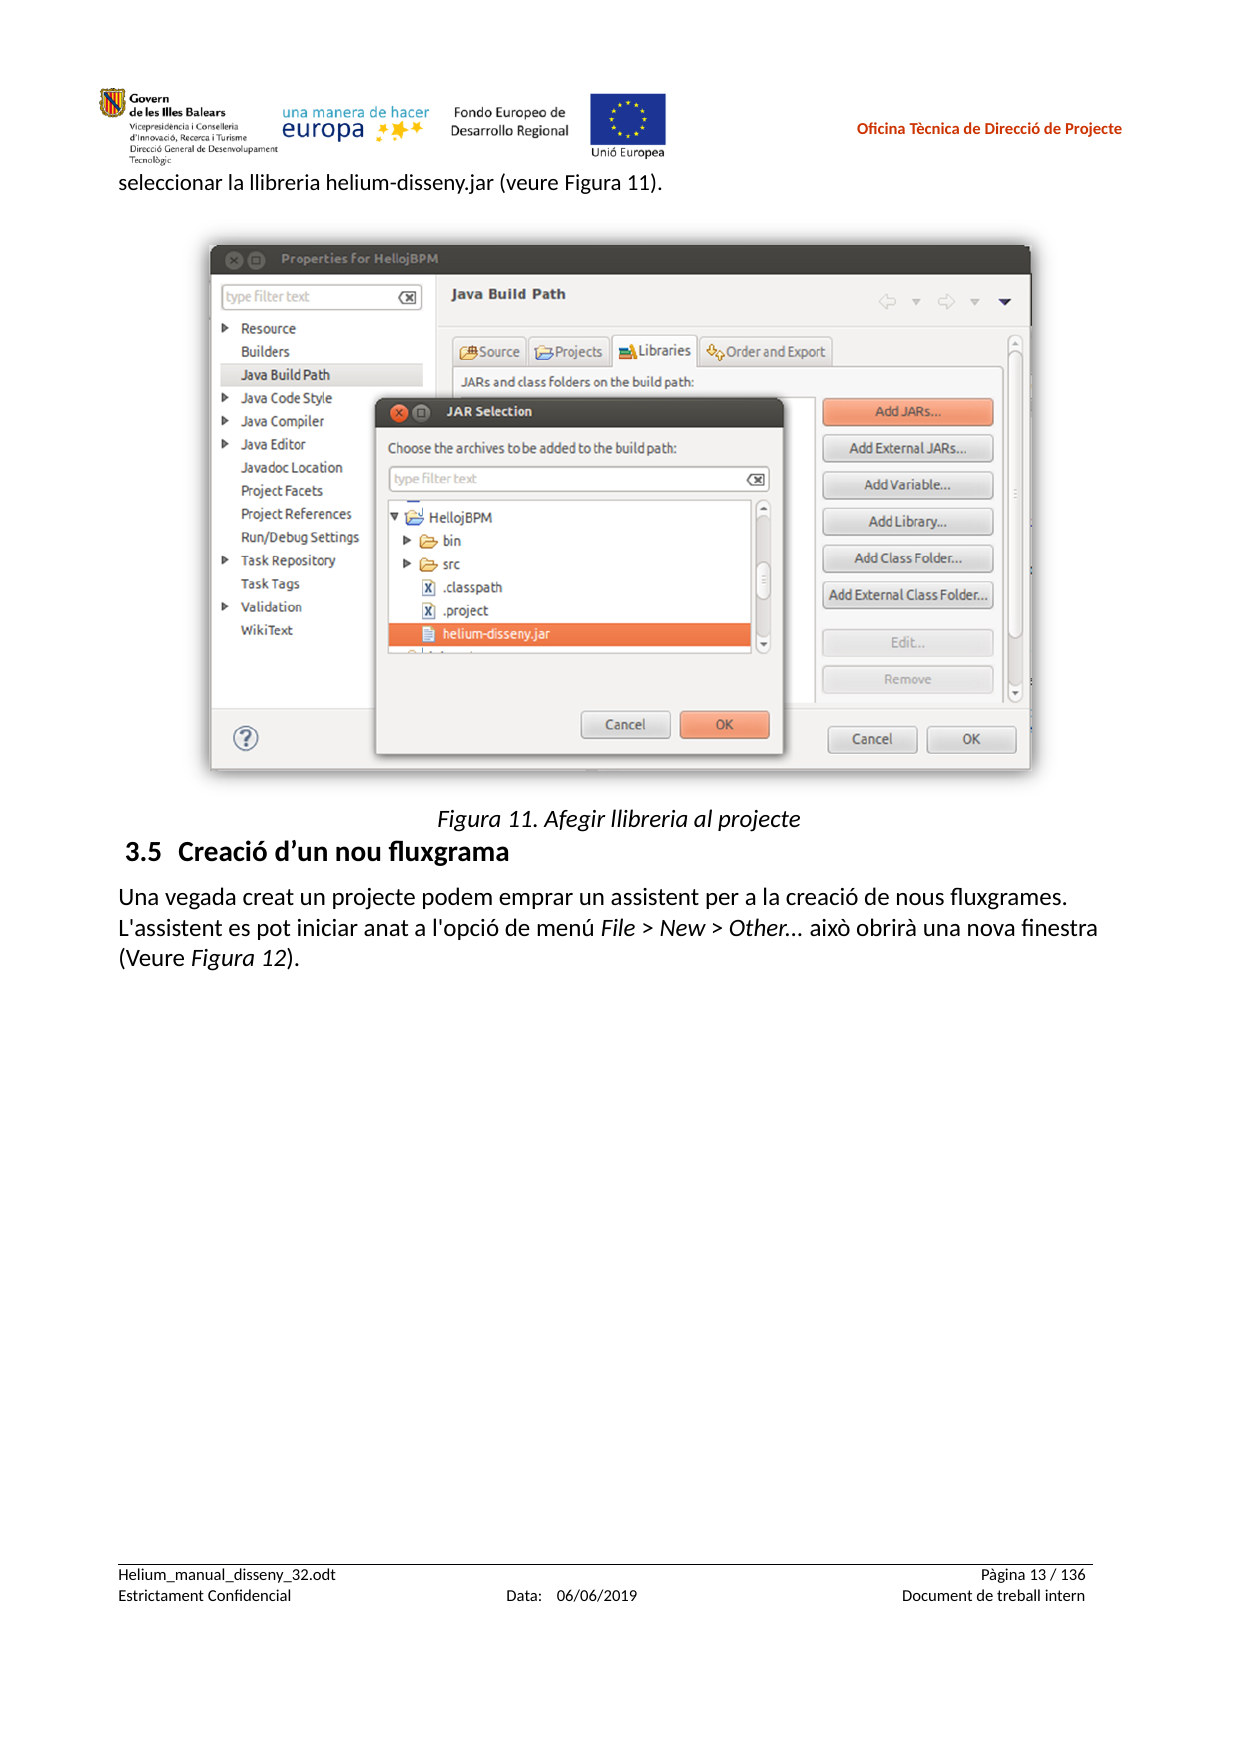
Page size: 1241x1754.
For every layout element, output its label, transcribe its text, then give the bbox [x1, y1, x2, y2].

text Una vegada creat un projecte podem emprar un assistent per a la creació de nous fluxgrames. L'assistent es pot iniciar anat a l'opció de menú File > New > Other... això obrirà una nova finestra (Veure Figura 12). [118, 882, 1122, 973]
text seleccionar la llibreria helium-disseny.jar (veure Figura 11). [118, 168, 1122, 196]
text Figura 11. Afegir llibreria al projecte [158, 803, 1082, 833]
picture [99, 87, 668, 166]
subtitle [158, 200, 1082, 213]
picture [176, 212, 1064, 803]
subtitle Creació d’un nou fluxgrama [118, 803, 1122, 869]
